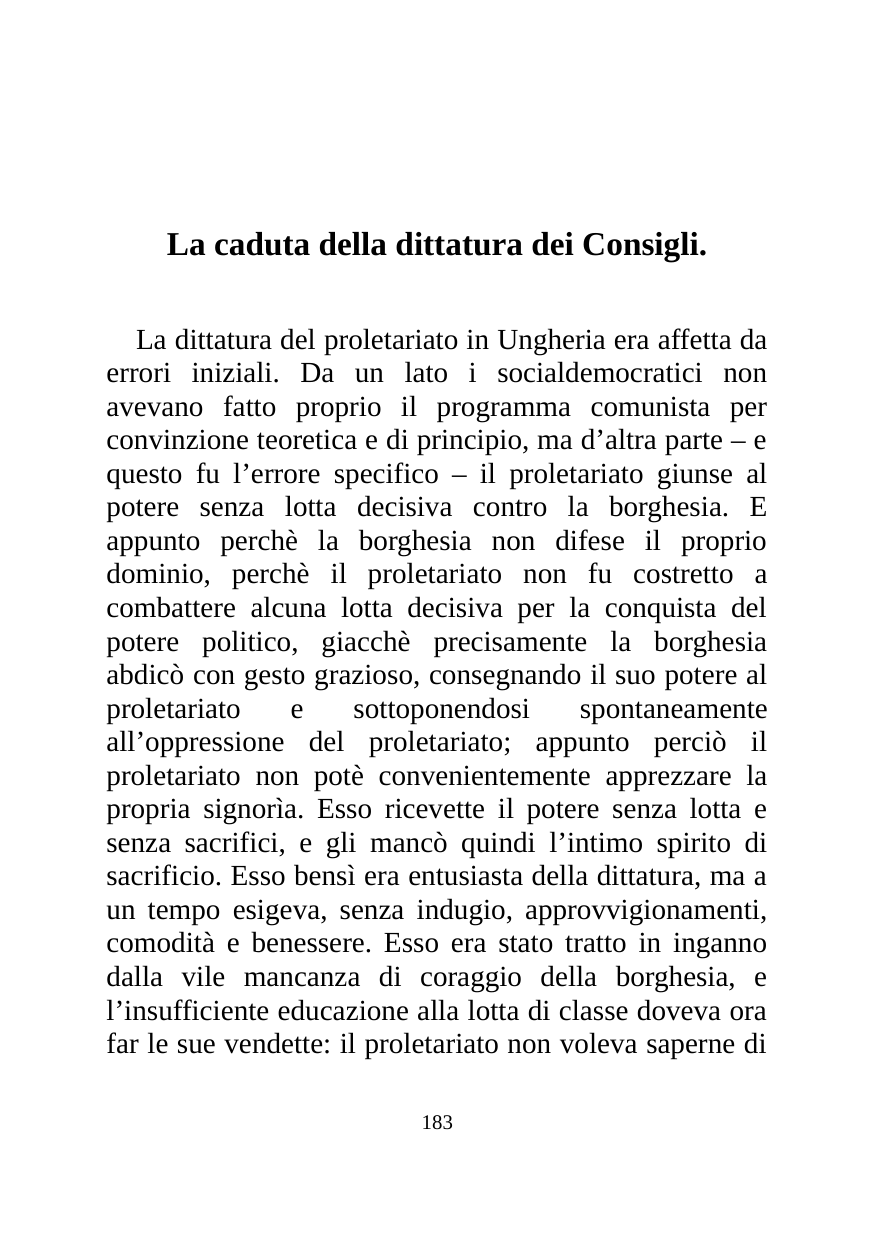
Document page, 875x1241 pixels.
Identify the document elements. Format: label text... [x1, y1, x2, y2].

text La dittatura del proletariato in Ungheria era affetta da errori iniziali. Da un lato i socialdemocratici non avevano fatto proprio il programma comunista per convinzione teoretica e di principio, ma d’altra parte – e questo fu l’errore specifico – il proletariato giunse al potere senza lotta decisiva contro la borghesia. E appunto perchè la borghesia non difese il proprio dominio, perchè il proletariato non fu costretto a combattere alcuna lotta decisiva per la conquista del potere politico, giacchè precisamente la borghesia abdicò con gesto grazioso, consegnando il suo potere al proletariato e sottoponendosi spontaneamente all’oppressione del proletariato; appunto perciò il proletariato non potè convenientemente apprezzare la propria signorìa. Esso ricevette il potere senza lotta e senza sacrifici, e gli mancò quindi l’intimo spirito di sacrificio. Esso bensì era entusiasta della dittatura, ma a un tempo esigeva, senza indugio, approvvigionamenti, comodità e benessere. Esso era stato tratto in inganno dalla vile mancanza di coraggio della borghesia, e l’insufficiente educazione alla lotta di classe doveva ora far le sue vendette: il proletariato non voleva saperne di [106, 322, 768, 1060]
subtitle La caduta della dittatura dei Consigli. [106, 224, 768, 263]
